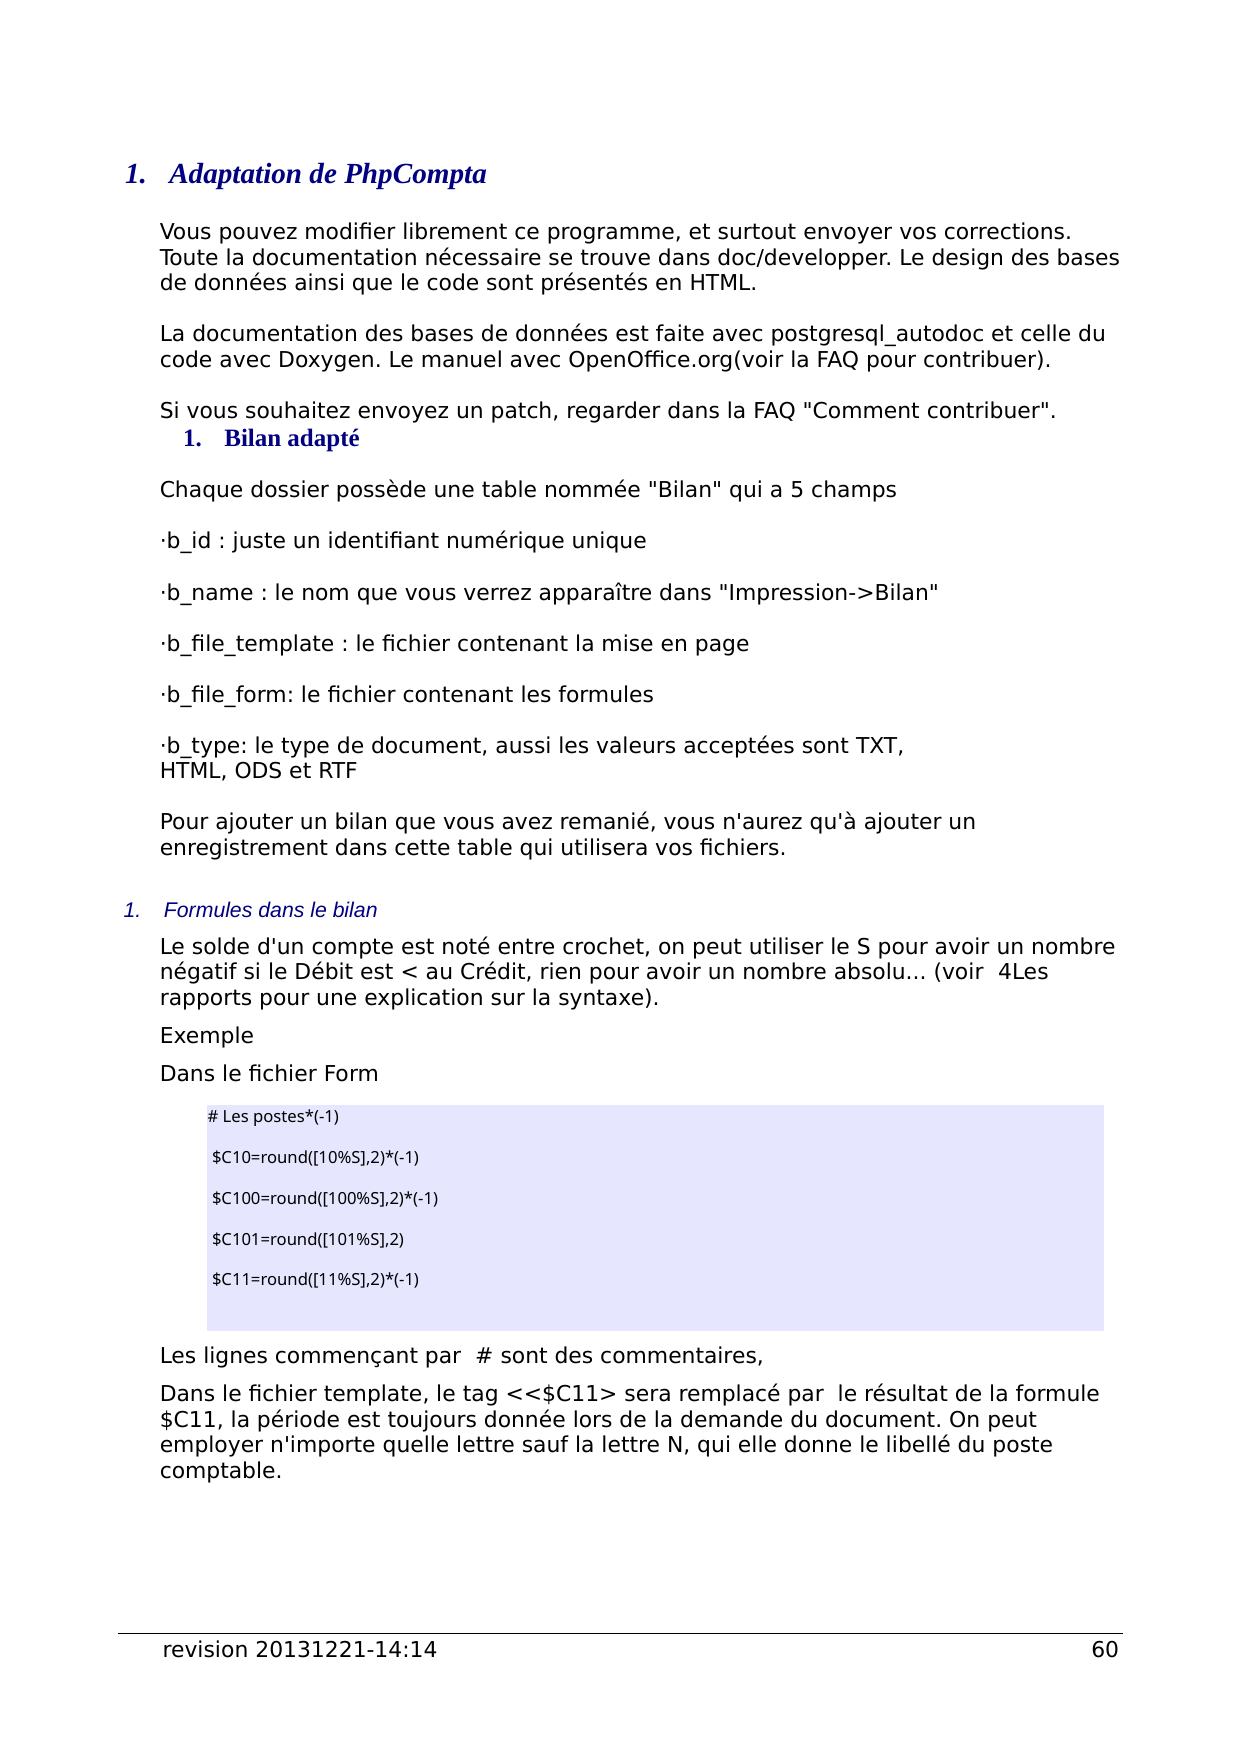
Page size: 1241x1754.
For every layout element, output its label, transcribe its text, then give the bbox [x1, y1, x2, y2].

text $C11=round([11%S],2)*(-1) [207, 1268, 1104, 1291]
text Vous pouvez modifier librement ce programme, et surtout envoyer vos corrections. Toute la documentation nécessaire se trouve dans doc/developper. Le design des bases de données ainsi que le code sont présentés en HTML. [159, 219, 1123, 296]
text Les lignes commençant par # sont des commentaires, [159, 1343, 1123, 1369]
text HTML, ODS et RTF [159, 758, 1123, 784]
text ·b_name : le nom que vous verrez apparaître dans "Impression->Bilan" [159, 579, 1123, 605]
text Si vous souhaitez envoyez un patch, regarder dans la FAQ "Comment contribuer". [159, 398, 1123, 423]
text Le solde d'un compte est noté entre crochet, on peut utiliser le S pour avoir un nombre négatif si le Débit est < au Crédit, rien pour avoir un nombre absolu... (voir 4Les rapports pour une explication sur la syntaxe). [159, 934, 1123, 1010]
subtitle Adaptation de PhpCompta [117, 156, 1123, 189]
text Exemple [159, 1023, 1123, 1048]
text Pour ajouter un bilan que vous avez remanié, vous n'aurez qu'à ajouter un enregistrement dans cette table qui utilisera vos fichiers. [159, 809, 1123, 860]
text ·b_file_template : le fichier contenant la mise en page [159, 631, 1123, 656]
text La documentation des bases de données est faite avec postgresql_autodoc et celle du code avec Doxygen. Le manuel avec OpenOffice.org(voir la FAQ pour contribuer). [159, 321, 1123, 372]
text $C10=round([10%S],2)*(-1) [207, 1146, 1104, 1168]
text Dans le fichier template, le tag <<$C11> sera remplacé par le résultat de la formule $C11, la période est toujours donnée lors de la demande du document. On peut employer n'importe quelle lettre sauf la lettre N, qui elle donne le libellé du poste comptable. [159, 1381, 1123, 1483]
text $C100=round([100%S],2)*(-1) [207, 1186, 1104, 1209]
text ·b_type: le type de document, aussi les valeurs acceptées sont TXT, [159, 733, 1123, 758]
subtitle Formules dans le bilan [117, 898, 1123, 922]
text # Les postes*(-1) [207, 1105, 1104, 1128]
subtitle Bilan adapté [177, 423, 1123, 452]
text Dans le fichier Form [159, 1061, 1123, 1086]
text Chaque dossier possède une table nommée "Bilan" qui a 5 champs [159, 477, 1123, 503]
text ·b_id : juste un identifiant numérique unique [159, 528, 1123, 554]
text $C101=round([101%S],2) [207, 1227, 1104, 1250]
text ·b_file_form: le fichier contenant les formules [159, 682, 1123, 707]
